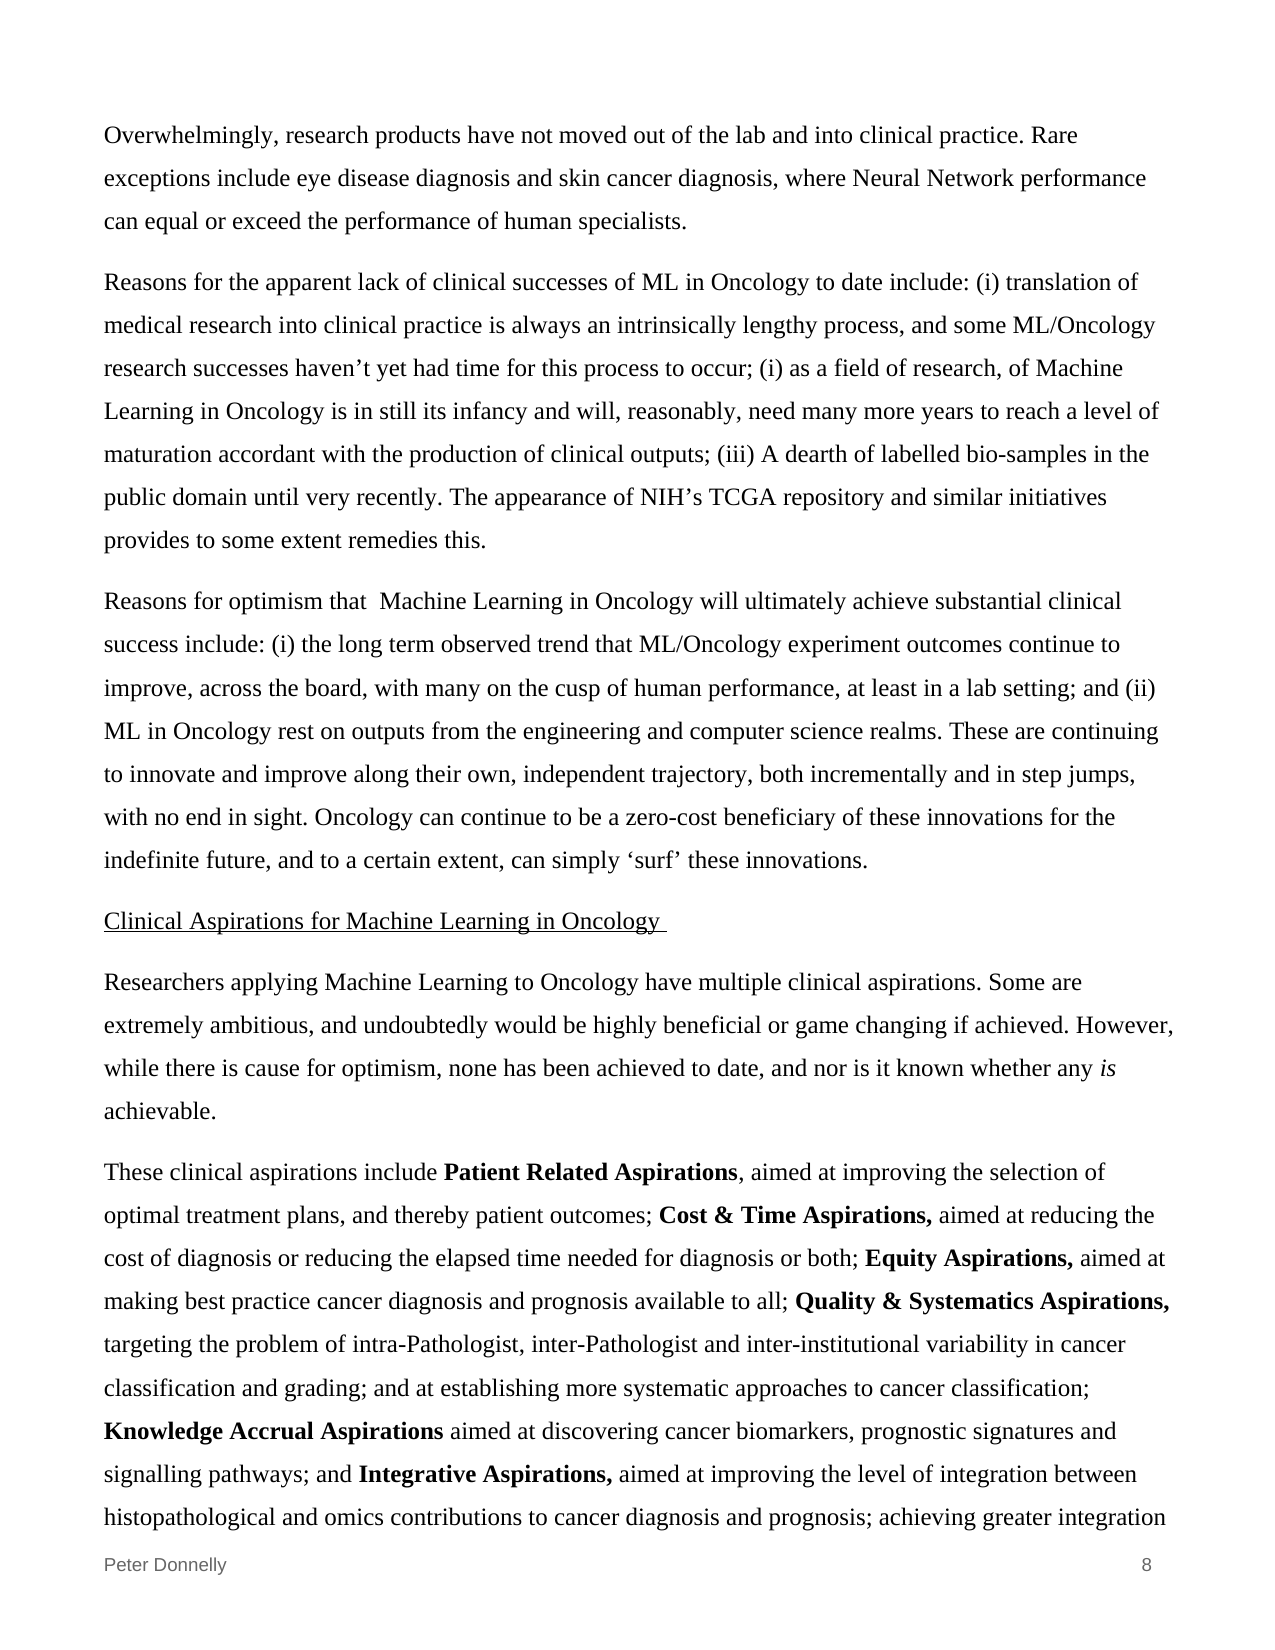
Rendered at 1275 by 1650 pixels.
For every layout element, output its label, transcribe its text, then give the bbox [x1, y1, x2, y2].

text Researchers applying Machine Learning to Oncology have multiple clinical aspirations. Some are extremely ambitious, and undoubtedly would be highly beneficial or game changing if achieved. However, while there is cause for optimism, none has been achieved to date, and nor is it known whether any is achievable. [103, 967, 1181, 1125]
text Clinical Aspirations for Machine Learning in Oncology [103, 906, 1181, 935]
text These clinical aspirations include Patient Related Aspirations, aimed at improving the selection of optimal treatment plans, and thereby patient outcomes; Cost & Time Aspirations, aimed at reducing the cost of diagnosis or reducing the elapsed time needed for diagnosis or both; Equity Aspirations, aimed at making best practice cancer diagnosis and prognosis available to all; Quality & Systematics Aspirations, targeting the problem of intra-Pathologist, inter-Pathologist and inter-institutional variability in cancer classification and grading; and at establishing more systematic approaches to cancer classification; Knowledge Accrual Aspirations aimed at discovering cancer biomarkers, prognostic signatures and signalling pathways; and Integrative Aspirations, aimed at improving the level of integration between histopathological and omics contributions to cancer diagnosis and prognosis; achieving greater integration [103, 1157, 1181, 1531]
text Reasons for optimism that Machine Learning in Oncology will ultimately achieve substantial clinical success include: (i) the long term observed trend that ML/Oncology experiment outcomes continue to improve, across the board, with many on the cusp of human performance, at least in a lab setting; and (ii) ML in Oncology rest on outputs from the engineering and computer science realms. These are continuing to innovate and improve along their own, independent trajectory, both incrementally and in step jumps, with no end in sight. Oncology can continue to be a zero-cost beneficiary of these innovations for the indefinite future, and to a certain extent, can simply ‘surf’ these innovations. [103, 586, 1181, 874]
text Overwhelmingly, research product­s have not moved out of the lab and into clinical practice. Rare exceptions include eye disease diagnosis and skin cancer diagnosis, where Neural Network performance can equal or exceed the performance of human specialists. [103, 120, 1181, 235]
text Reasons for the apparent lack of clinical successes of ML in Oncology to date include: (i) translation of medical research into clinical practice is always an intrinsically lengthy process, and some ML/Oncology research successes haven’t yet had time for this process to occur; (i) as a field of research, of Machine Learning in Oncology is in still its infancy and will, reasonably, need many more years to reach a level of maturation accordant with the production of clinical outputs; (iii) A dearth of labelled bio-samples in the public domain until very recently. The appearance of NIH’s TCGA repository and similar initiatives provides to some extent remedies this. [103, 267, 1181, 554]
